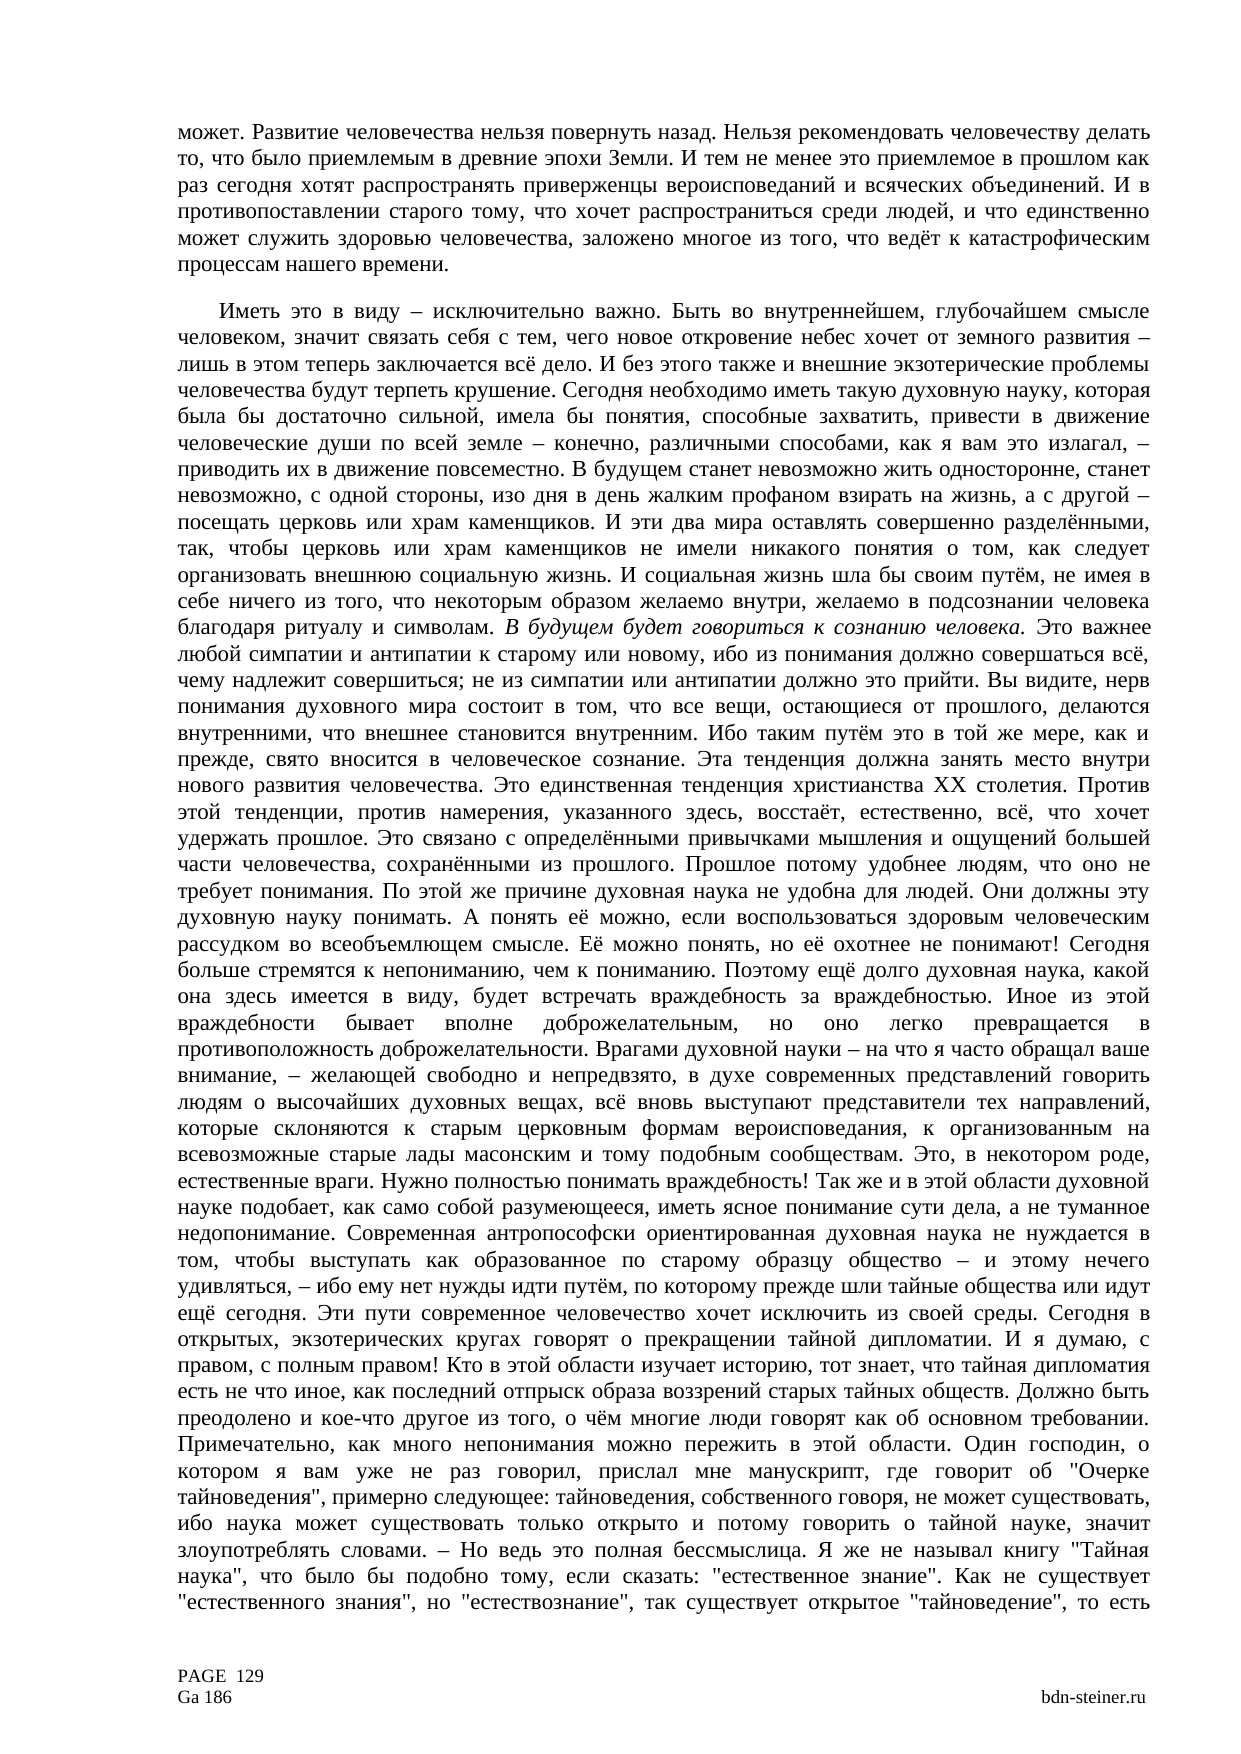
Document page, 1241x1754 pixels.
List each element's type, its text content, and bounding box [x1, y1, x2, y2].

text может. Развитие человечества нельзя повернуть назад. Нельзя рекомендовать человечеству делать то, что было приемлемым в древние эпохи Земли. И тем не менее это приемлемое в прошлом как раз сегодня хотят распространять приверженцы вероисповеданий и всяческих объединений. И в противопоставлении старого тому, что хочет распространиться среди людей, и что единственно может служить здоровью человечества, заложено многое из того, что ведёт к катастрофическим процессам нашего времени. [177, 118, 1152, 276]
text Иметь это в виду – исключительно важно. Быть во внутреннейшем, глубочайшем смысле человеком, значит связать себя с тем, чего новое откровение небес хочет от земного развития – лишь в этом теперь заключается всё дело. И без этого также и внешние экзотерические проблемы человечества будут терпеть крушение. Сегодня необходимо иметь такую духовную науку, которая была бы достаточно сильной, имела бы понятия, способные захватить, привести в движение человеческие души по всей земле – конечно, различными способами, как я вам это излагал, – приводить их в движение повсеместно. В будущем станет невозможно жить односторонне, станет невозможно, с одной стороны, изо дня в день жалким профаном взирать на жизнь, а с другой – посещать церковь или храм каменщиков. И эти два мира оставлять совершенно разделёнными, так, чтобы церковь или храм каменщиков не имели никакого понятия о том, как следует организовать внешнюю социальную жизнь. И социальная жизнь шла бы своим путём, не имея в себе ничего из того, что некоторым образом желаемо внутри, желаемо в подсознании человека благодаря ритуалу и символам. В будущем будет говориться к сознанию человека. Это важнее любой симпатии и антипатии к старому или новому, ибо из понимания должно совершаться всё, чему надлежит совершиться; не из симпатии или антипатии должно это прийти. Вы видите, нерв понимания духовного мира состоит в том, что все вещи, остающиеся от прошлого, делаются внутренними, что внешнее становится внутренним. Ибо таким путём это в той же мере, как и прежде, свято вносится в человеческое сознание. Эта тенденция должна занять место внутри нового развития человечества. Это единственная тенденция христианства XX столетия. Против этой тенденции, против намерения, указанного здесь, восстаёт, естественно, всё, что хочет удержать прошлое. Это связано с определёнными привычками мышления и ощущений большей части человечества, сохранёнными из прошлого. Прошлое потому удобнее людям, что оно не требует понимания. По этой же причине духовная наука не удобна для людей. Они должны эту духовную науку понимать. А понять её можно, если воспользоваться здоровым человеческим рассудком во всеобъемлющем смысле. Её можно понять, но её охотнее не понимают! Сегодня больше стремятся к непониманию, чем к пониманию. Поэтому ещё долго духовная наука, какой она здесь имеется в виду, будет встречать враждебность за враждебностью. Иное из этой враждебности бывает вполне доброжелательным, но оно легко превращается в противоположность доброжелательности. Врагами духовной науки – на что я часто обращал ваше внимание, – желающей свободно и непредвзято, в духе современных представлений говорить людям о высочайших духовных вещах, всё вновь выступают представители тех направлений, которые склоняются к старым церковным формам вероисповедания, к организованным на всевозможные старые лады масонским и тому подобным сообществам. Это, в некотором роде, естественные враги. Нужно полностью понимать враждебность! Так же и в этой области духовной науке подобает, как само собой разумеющееся, иметь ясное понимание сути дела, а не туманное недопонимание. Современная антропософски ориентированная духовная наука не нуждается в том, чтобы выступать как образованное по старому образцу общество – и этому нечего удивляться, – ибо ему нет нужды идти путём, по которому прежде шли тайные общества или идут ещё сегодня. Эти пути современное человечество хочет исключить из своей среды. Сегодня в открытых, экзотерических кругах говорят о прекращении тайной дипломатии. И я думаю, с правом, с полным правом! Кто в этой области изучает историю, тот знает, что тайная дипломатия есть не что иное, как последний отпрыск образа воззрений старых тайных обществ. Должно быть преодолено и кое-что другое из того, о чём многие люди говорят как об основном требовании. Примечательно, как много непонимания можно пережить в этой области. Один господин, о котором я вам уже не раз говорил, прислал мне манускрипт, где говорит об "Очерке тайноведения", примерно следующее: тайноведения, собственного говоря, не может существовать, ибо наука может существовать только открыто и потому говорить о тайной науке, значит злоупотреблять словами. – Но ведь это полная бессмыслица. Я же не называл книгу "Тайная наука", что было бы подобно тому, если сказать: "естественное знание". Как не существует "естественного знания", но "естествознание", так существует открытое "тайноведение", то есть [177, 297, 1152, 1615]
